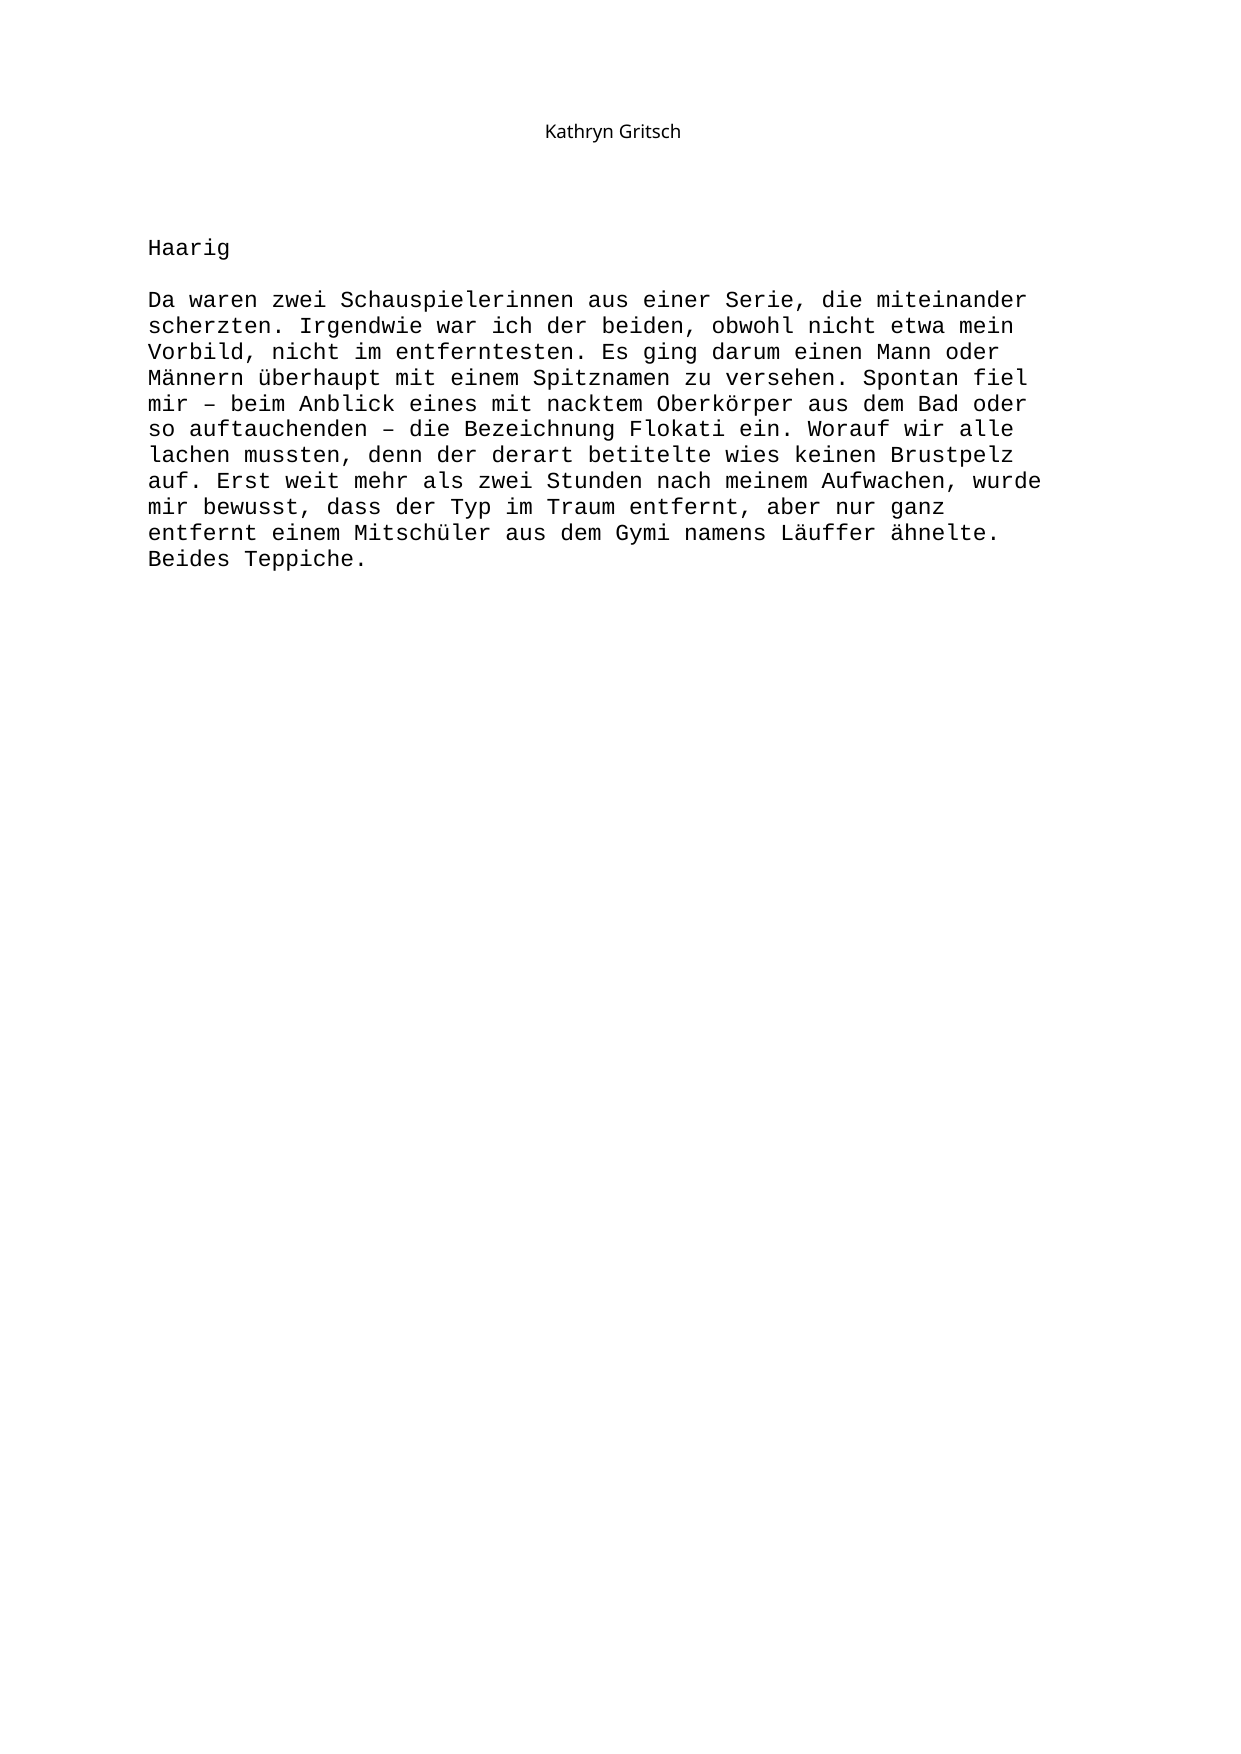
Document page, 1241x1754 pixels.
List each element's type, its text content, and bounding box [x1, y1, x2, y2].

text Da waren zwei Schauspielerinnen aus einer Serie, die miteinander scherzten. Irgendwie war ich der beiden, obwohl nicht etwa mein Vorbild, nicht im entferntesten. Es ging darum einen Mann oder Männern überhaupt mit einem Spitznamen zu versehen. Spontan fiel mir – beim Anblick eines mit nacktem Oberkörper aus dem Bad oder so auftauchenden – die Bezeichnung Flokati ein. Worauf wir alle lachen mussten, denn der derart betitelte wies keinen Brustpelz auf. Erst weit mehr als zwei Stunden nach meinem Aufwachen, wurde mir bewusst, dass der Typ im Traum entfernt, aber nur ganz entfernt einem Mitschüler aus dem Gymi namens Läuffer ähnelte. Beides Teppiche. [148, 288, 1063, 573]
text Haarig [148, 236, 1063, 262]
